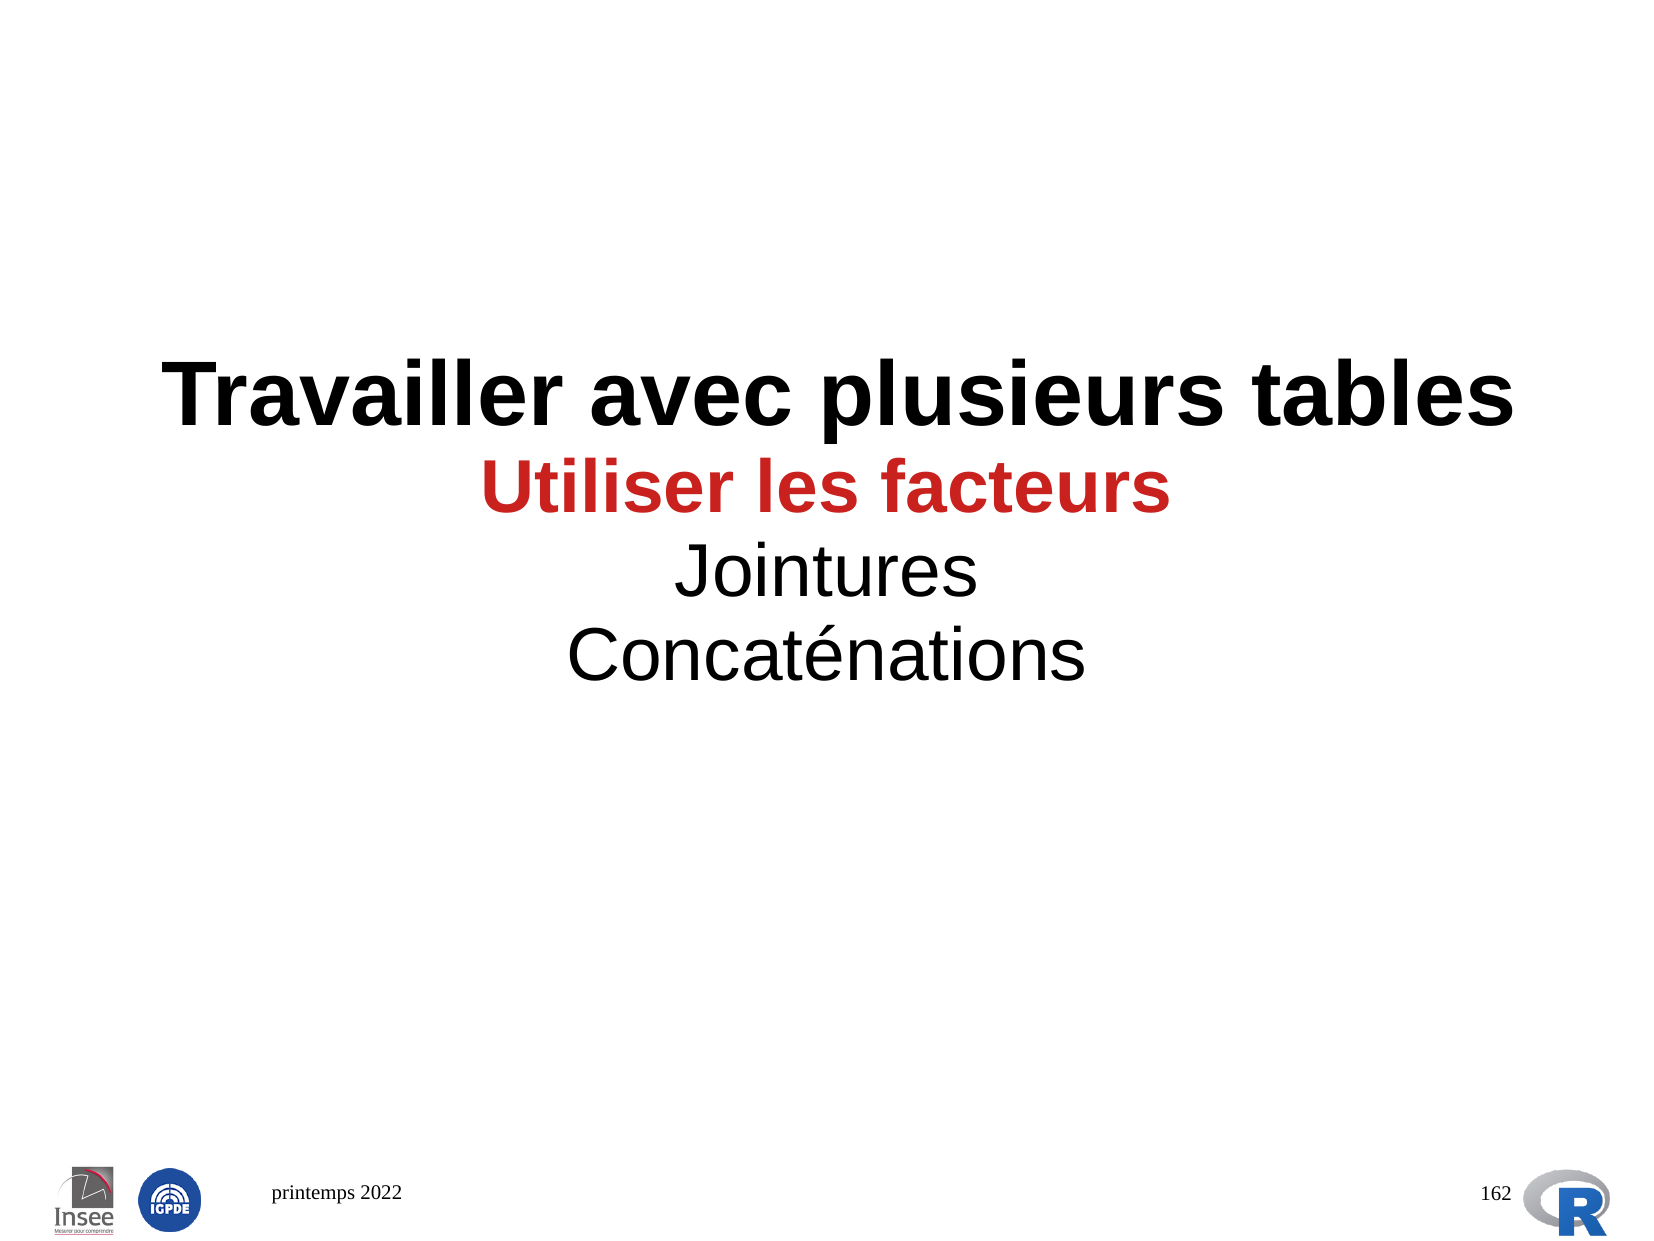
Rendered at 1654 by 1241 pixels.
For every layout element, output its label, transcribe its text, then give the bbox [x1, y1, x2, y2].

picture [1523, 1169, 1610, 1236]
picture [47, 1163, 120, 1236]
picture [138, 1168, 201, 1232]
title Travailler avec plusieurs tables Utiliser les facteurs Jointures Concaténations [0, 155, 1654, 697]
